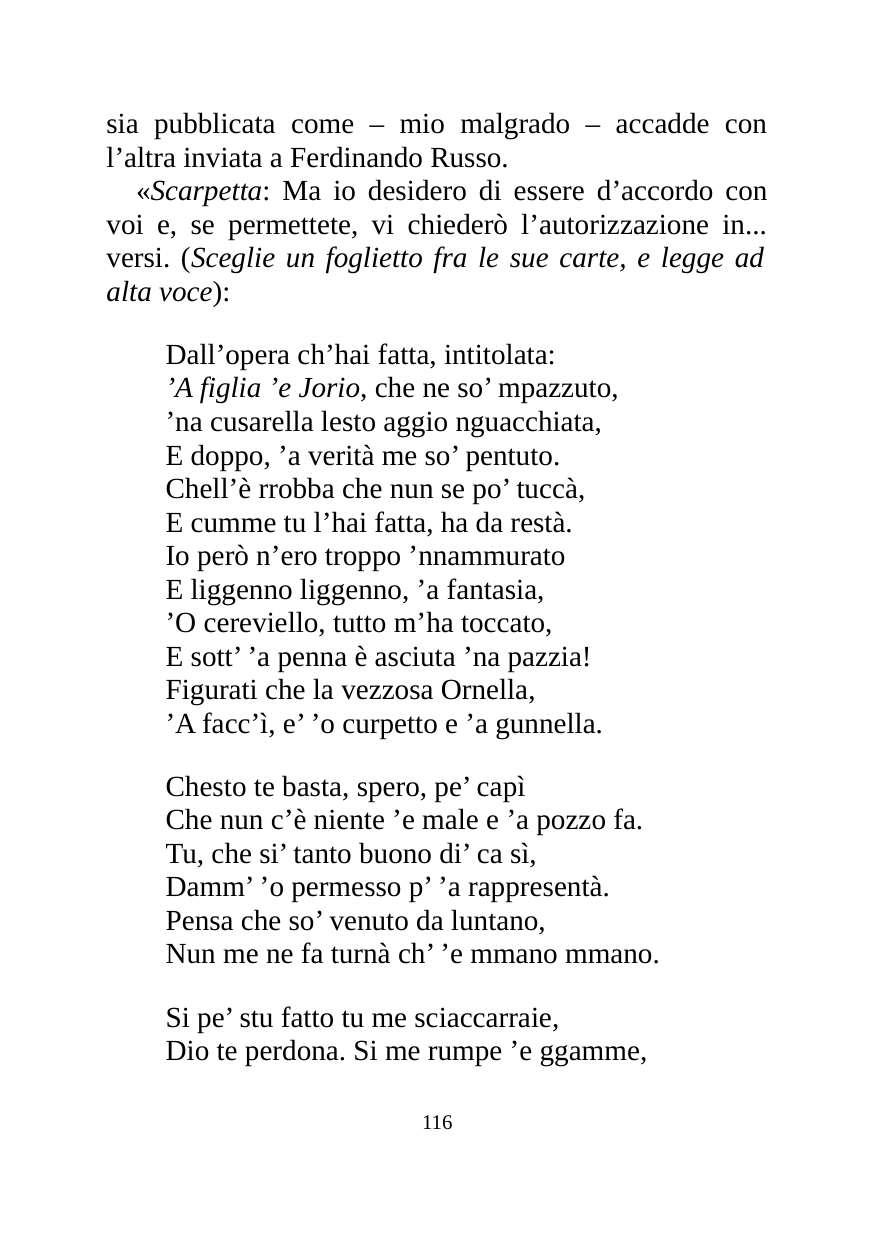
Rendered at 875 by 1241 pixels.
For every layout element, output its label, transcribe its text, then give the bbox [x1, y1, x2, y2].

text Dall’opera ch’hai fatta, intitolata: ’A figlia ’e Jorio, che ne so’ mpazzuto, ’na cusarella lesto aggio nguacchiata, E doppo, ’a verità me so’ pentuto. Chell’è rrobba che nun se po’ tuccà, E cumme tu l’hai fatta, ha da restà. Io però n’ero troppo ’nnammurato E liggenno liggenno, ’a fantasia, ’O cereviello, tutto m’ha toccato, E sott’ ’a penna è asciuta ’na pazzia! Figurati che la vezzosa Ornella, ’A facc’ì, e’ ’o curpetto e ’a gunnella. [165, 337, 768, 739]
text Chesto te basta, spero, pe’ capì Che nun c’è niente ’e male e ’a pozzo fa. Tu, che si’ tanto buono di’ ca sì, Damm’ ’o permesso p’ ’a rappresentà. Pensa che so’ venuto da luntano, Nun me ne fa turnà ch’ ’e mmano mmano. [165, 769, 768, 970]
text Si pe’ stu fatto tu me sciaccarraie, Dio te perdona. Si me rumpe ’e ggamme, [165, 1000, 768, 1067]
text sia pubblicata come – mio malgrado – accadde con l’altra inviata a Ferdinando Russo. [106, 106, 768, 173]
text «Scarpetta: Ma io desidero di essere d’accordo con voi e, se permettete, vi chiederò l’autorizzazione in... versi. (Sceglie un foglietto fra le sue carte, e legge ad alta voce): [106, 173, 768, 307]
